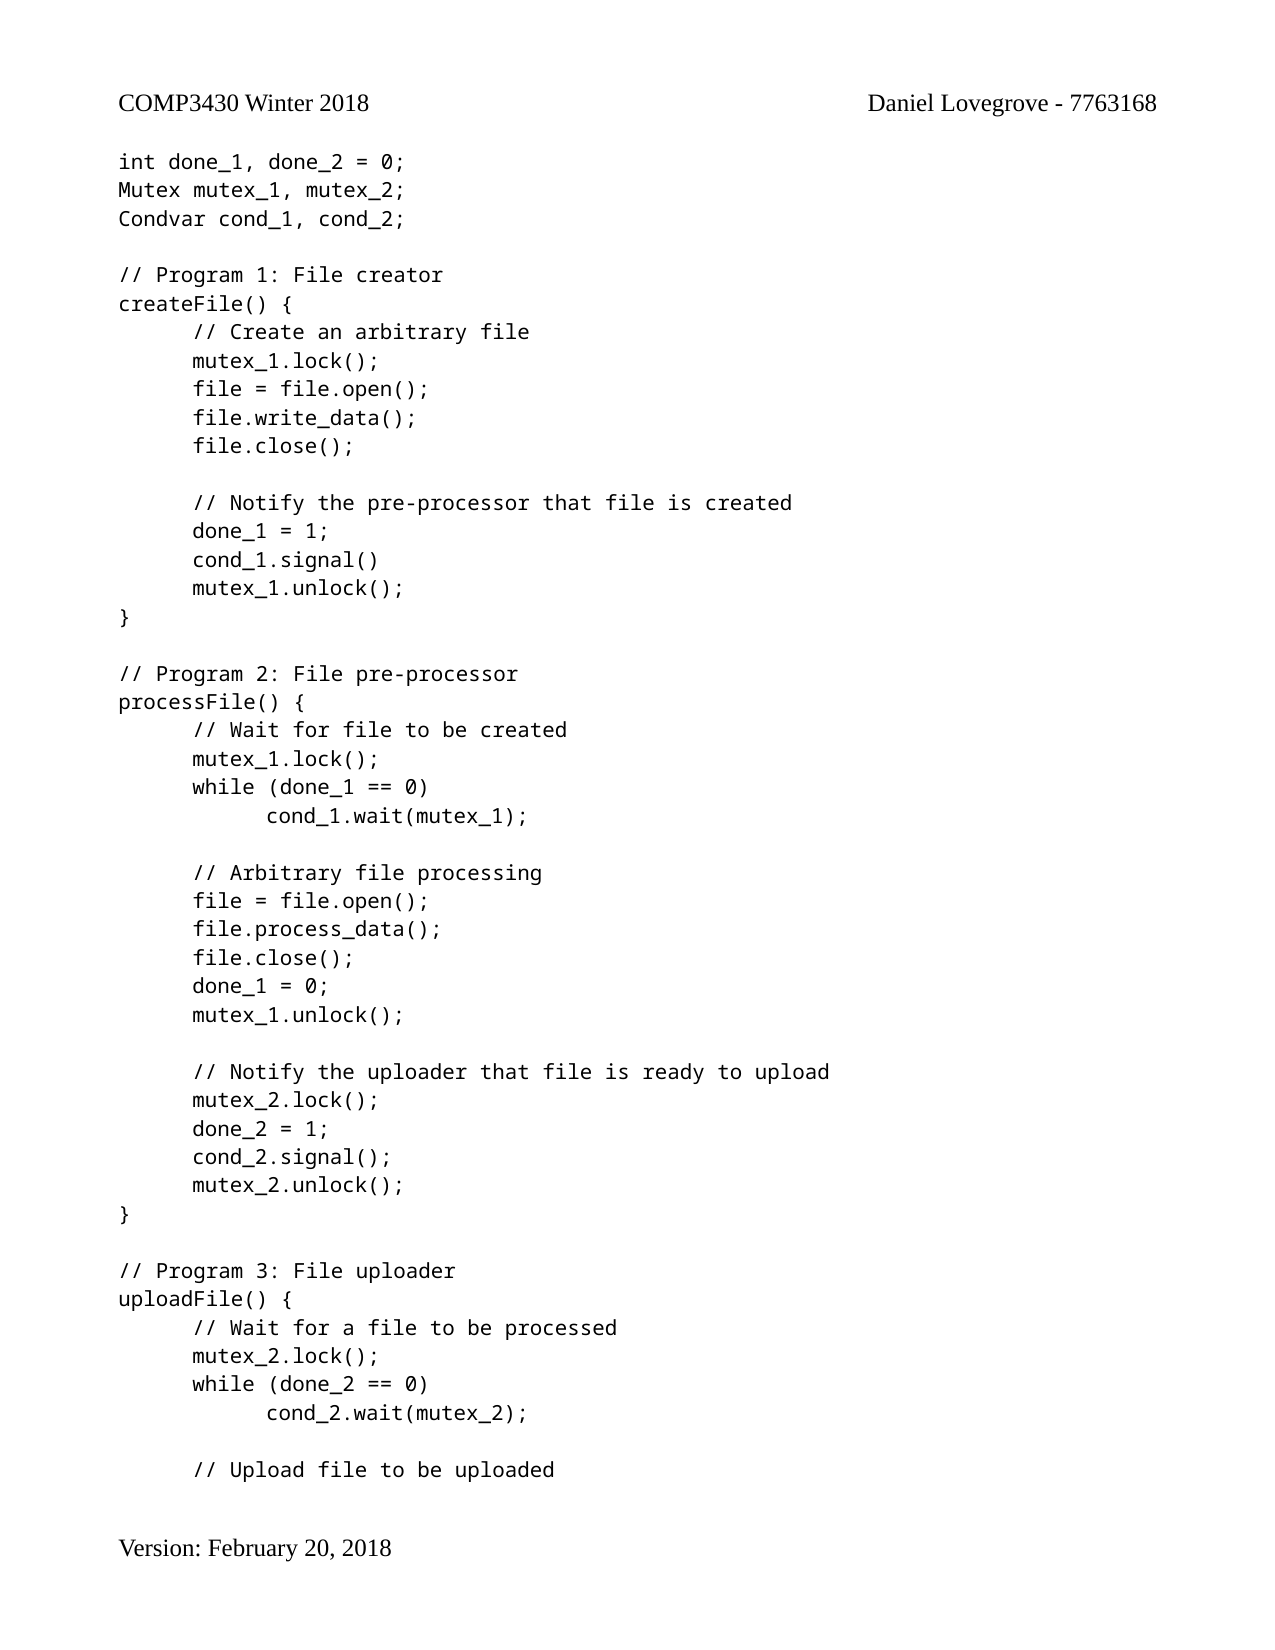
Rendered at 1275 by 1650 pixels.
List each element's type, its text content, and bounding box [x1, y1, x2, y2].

text } [118, 1199, 1157, 1227]
text // Program 3: File uploader [118, 1256, 1157, 1284]
text // Arbitrary file processing [118, 858, 1157, 886]
text cond_2.signal(); [118, 1142, 1157, 1171]
text // Create an arbitrary file [118, 317, 1157, 346]
text } [118, 602, 1157, 630]
text while (done_1 == 0) [118, 772, 1157, 801]
text file.close(); [118, 431, 1157, 459]
text while (done_2 == 0) [118, 1369, 1157, 1398]
text file.close(); [118, 943, 1157, 971]
text Mutex mutex_1, mutex_2; [118, 175, 1157, 204]
text // Program 2: File pre-processor [118, 659, 1157, 687]
text file = file.open(); [118, 374, 1157, 403]
text mutex_1.lock(); [118, 346, 1157, 374]
text // Upload file to be uploaded [118, 1455, 1157, 1483]
text mutex_1.unlock(); [118, 573, 1157, 602]
text cond_2.wait(mutex_2); [118, 1398, 1157, 1426]
text mutex_2.unlock(); [118, 1171, 1157, 1199]
text createFile() { [118, 289, 1157, 317]
text Condvar cond_1, cond_2; [118, 204, 1157, 232]
text // Wait for file to be created [118, 716, 1157, 744]
text done_1 = 1; [118, 516, 1157, 545]
text mutex_2.lock(); [118, 1341, 1157, 1369]
text // Notify the uploader that file is ready to upload [118, 1057, 1157, 1085]
text // Notify the pre-processor that file is created [118, 488, 1157, 516]
text int done_1, done_2 = 0; [118, 147, 1157, 175]
text file.write_data(); [118, 403, 1157, 431]
text done_1 = 0; [118, 971, 1157, 1000]
text mutex_1.lock(); [118, 744, 1157, 772]
text cond_1.signal() [118, 545, 1157, 573]
text cond_1.wait(mutex_1); [118, 801, 1157, 829]
text processFile() { [118, 687, 1157, 716]
text done_2 = 1; [118, 1114, 1157, 1142]
text mutex_2.lock(); [118, 1085, 1157, 1114]
text // Wait for a file to be processed [118, 1313, 1157, 1341]
text // Program 1: File creator [118, 261, 1157, 289]
text file = file.open(); [118, 886, 1157, 914]
text file.process_data(); [118, 914, 1157, 943]
text uploadFile() { [118, 1284, 1157, 1313]
text mutex_1.unlock(); [118, 1000, 1157, 1028]
